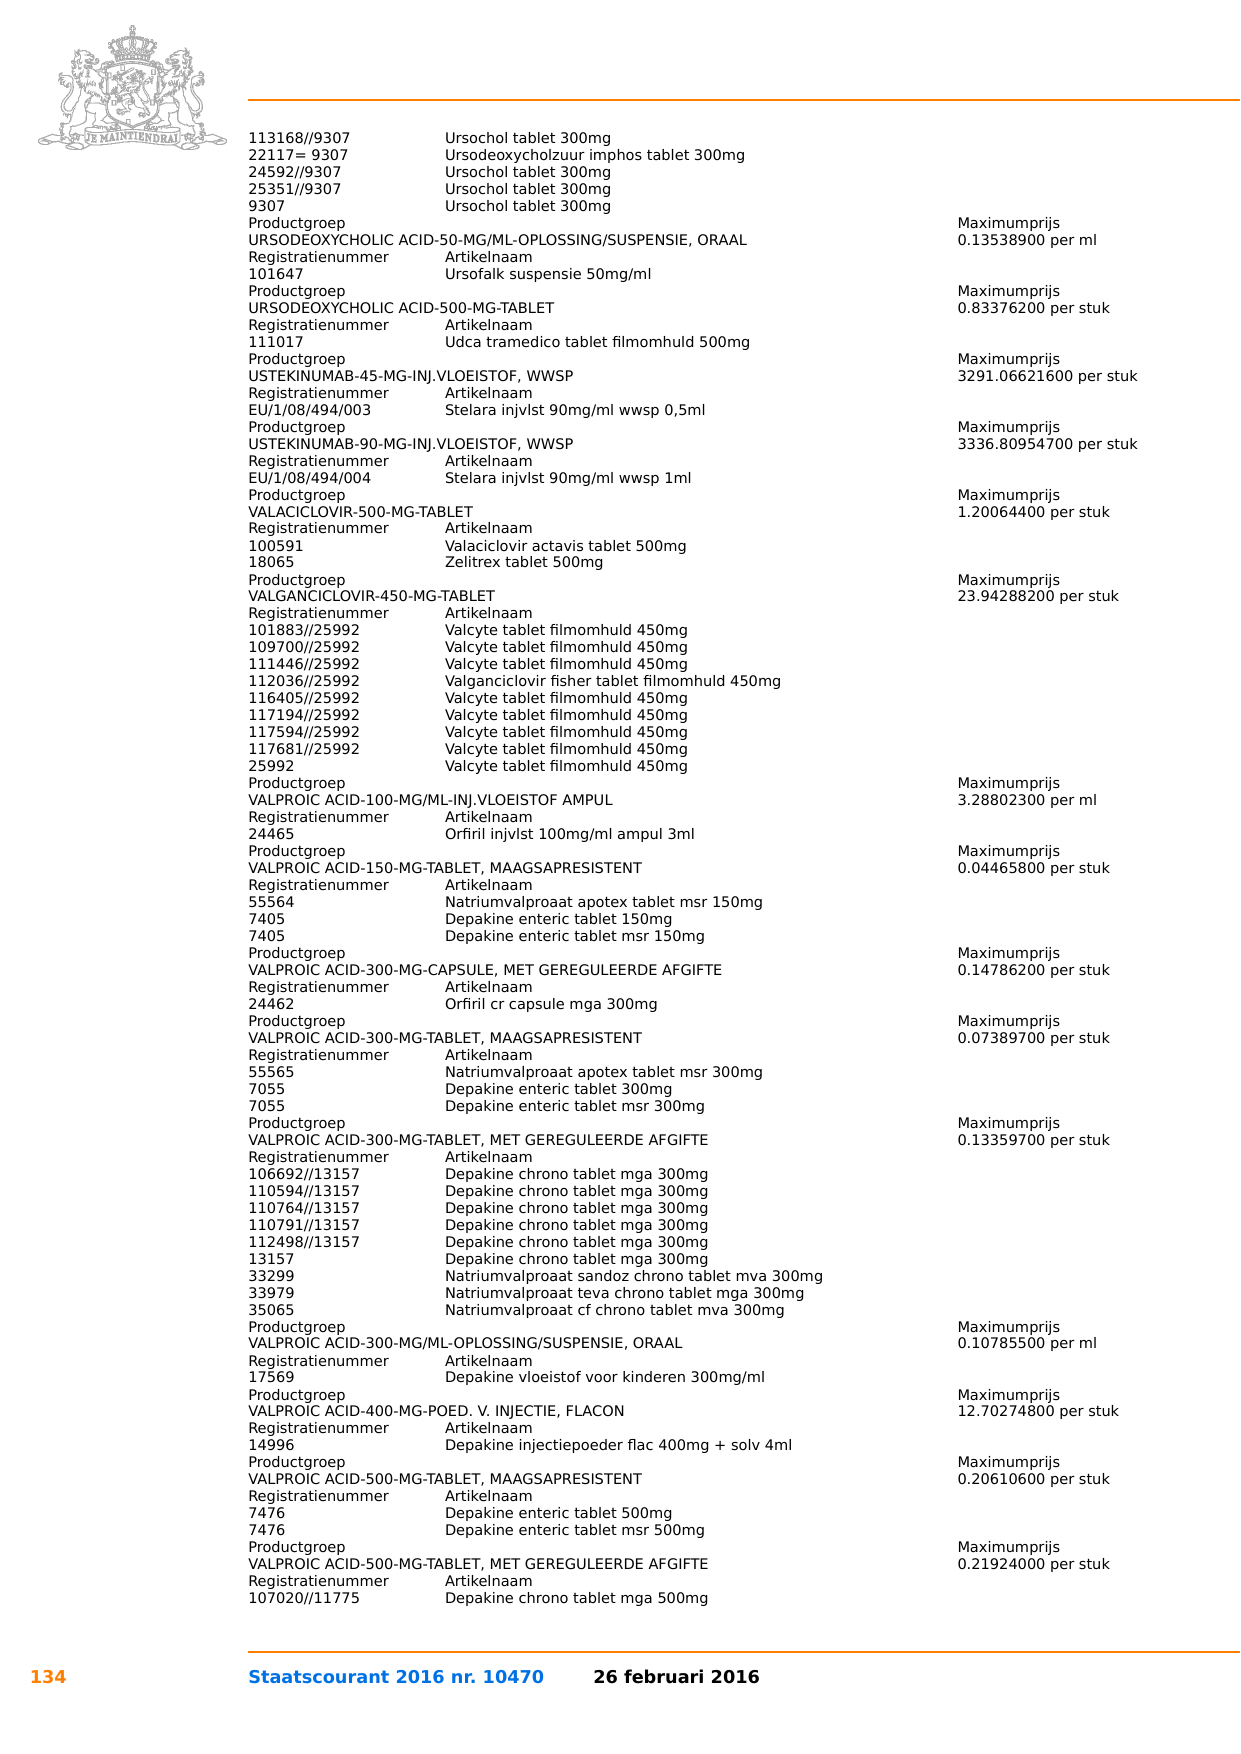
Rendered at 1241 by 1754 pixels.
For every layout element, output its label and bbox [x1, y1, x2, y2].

picture [38, 25, 227, 150]
